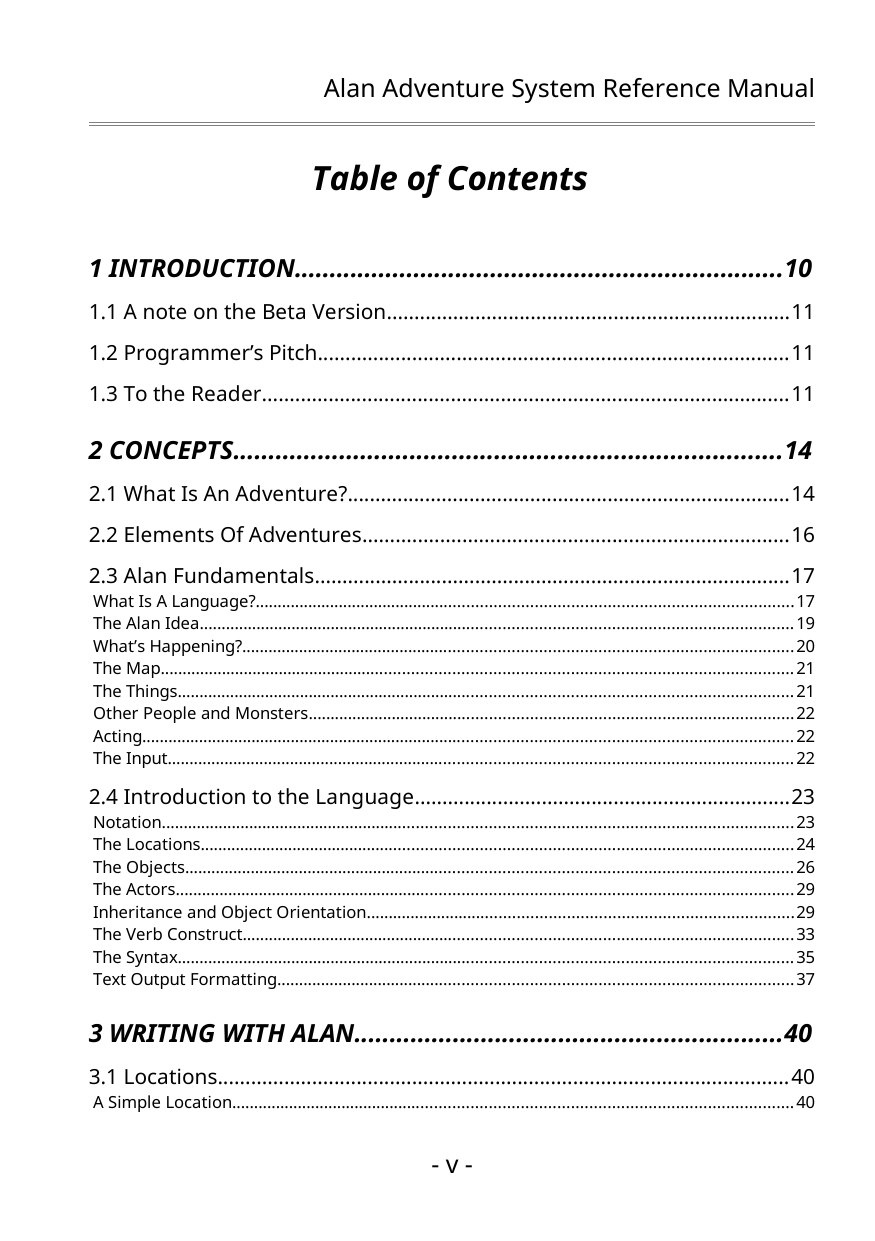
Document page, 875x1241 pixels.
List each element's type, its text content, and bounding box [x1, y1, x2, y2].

text The Objects 26 [88, 856, 815, 878]
text 1.1 A note on the Beta Version 11 [88, 297, 815, 326]
text 2 Concepts 14 [88, 433, 815, 467]
subtitle Table of Contents [88, 154, 815, 201]
text The Map 21 [88, 657, 815, 680]
text Inheritance and Object Orientation 29 [88, 901, 815, 923]
text 1.3 To the Reader 11 [88, 379, 815, 408]
text The Input 22 [88, 747, 815, 770]
text 2.2 Elements Of Adventures 16 [88, 520, 815, 549]
text 3.1 Locations 40 [88, 1062, 815, 1091]
text The Alan Idea 19 [88, 612, 815, 635]
text Other People and Monsters 22 [88, 702, 815, 725]
text Acting 22 [88, 725, 815, 747]
text The Things 21 [88, 680, 815, 702]
text 2.1 What Is An Adventure? 14 [88, 479, 815, 508]
text Notation 23 [88, 811, 815, 833]
text The Locations 24 [88, 833, 815, 856]
text 2.3 Alan Fundamentals 17 [88, 561, 815, 590]
text What Is A Language? 17 [88, 590, 815, 612]
text The Verb Construct 33 [88, 923, 815, 946]
text 1.2 Programmer’s Pitch 11 [88, 338, 815, 367]
text 2.4 Introduction to the Language 23 [88, 782, 815, 811]
text What’s Happening? 20 [88, 635, 815, 657]
text 3 Writing With Alan 40 [88, 1016, 815, 1050]
text A Simple Location 40 [88, 1091, 815, 1113]
text 1 Introduction 10 [88, 251, 815, 284]
text The Syntax 35 [88, 946, 815, 968]
text Text Output Formatting 37 [88, 968, 815, 991]
text The Actors 29 [88, 878, 815, 901]
